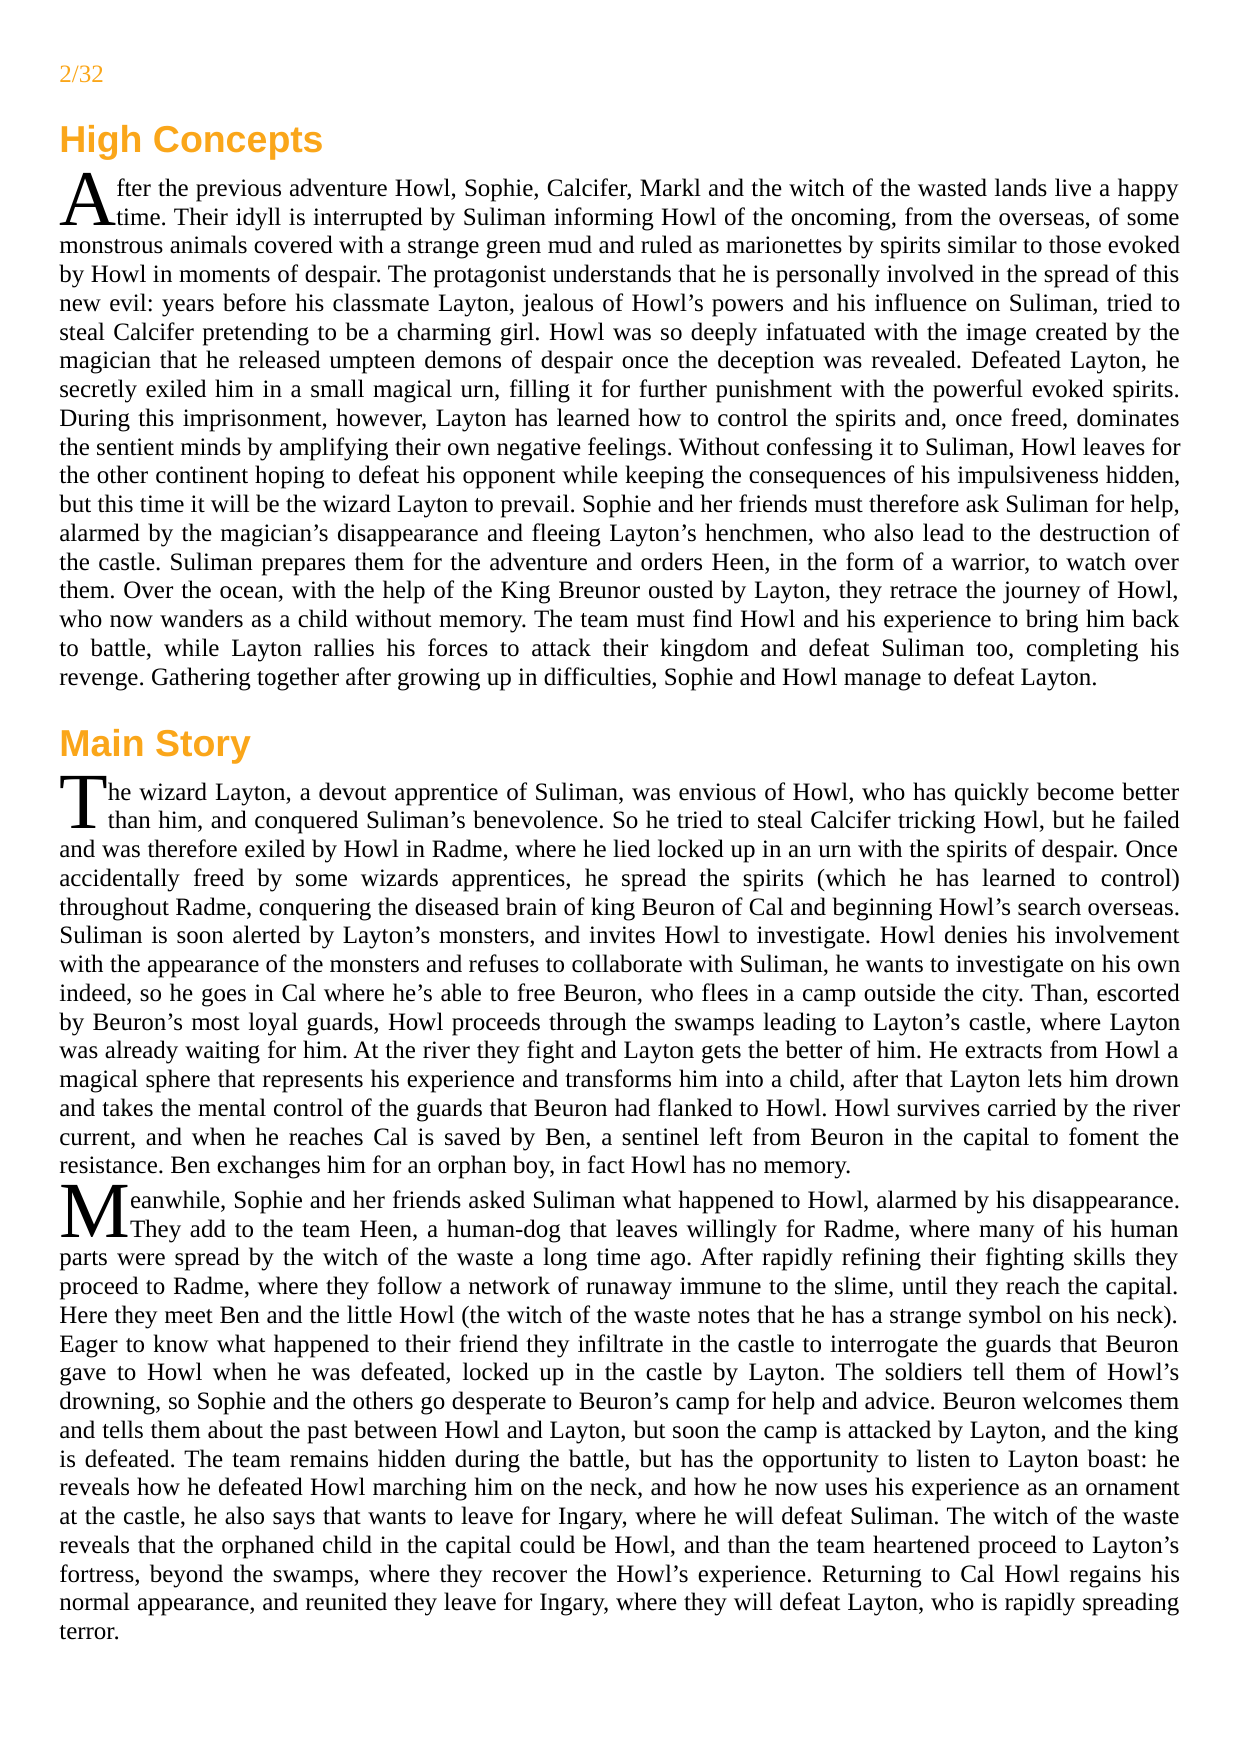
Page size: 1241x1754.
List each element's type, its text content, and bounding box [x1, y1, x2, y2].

text Meanwhile, Sophie and her friends asked Suliman what happened to Howl, alarmed by his disappearance. They add to the team Heen, a human-dog that leaves willingly for Radme, where many of his human parts were spread by the witch of the waste a long time ago. After rapidly refining their fighting skills they proceed to Radme, where they follow a network of runaway immune to the slime, until they reach the capital. Here they meet Ben and the little Howl (the witch of the waste notes that he has a strange symbol on his neck). Eager to know what happened to their friend they infiltrate in the castle to interrogate the guards that Beuron gave to Howl when he was defeated, locked up in the castle by Layton. The soldiers tell them of Howl’s drowning, so Sophie and the others go desperate to Beuron’s camp for help and advice. Beuron welcomes them and tells them about the past between Howl and Layton, but soon the camp is attacked by Layton, and the king is defeated. The team remains hidden during the battle, but has the opportunity to listen to Layton boast: he reveals how he defeated Howl marching him on the neck, and how he now uses his experience as an ornament at the castle, he also says that wants to leave for Ingary, where he will defeat Suliman. The witch of the waste reveals that the orphaned child in the capital could be Howl, and than the team heartened proceed to Layton’s fortress, beyond the swamps, where they recover the Howl’s experience. Returning to Cal Howl regains his normal appearance, and reunited they leave for Ingary, where they will defeat Layton, who is rapidly spreading terror. [59, 1185, 1181, 1645]
subtitle High Concepts [59, 117, 1181, 160]
subtitle Main Story [59, 721, 1181, 764]
text After the previous adventure Howl, Sophie, Calcifer, Markl and the witch of the wasted lands live a happy time. Their idyll is interrupted by Suliman informing Howl of the oncoming, from the overseas, of some monstrous animals covered with a strange green mud and ruled as marionettes by spirits similar to those evoked by Howl in moments of despair. The protagonist understands that he is personally involved in the spread of this new evil: years before his classmate Layton, jealous of Howl’s powers and his influence on Suliman, tried to steal Calcifer pretending to be a charming girl. Howl was so deeply infatuated with the image created by the magician that he released umpteen demons of despair once the deception was revealed. Defeated Layton, he secretly exiled him in a small magical urn, filling it for further punishment with the powerful evoked spirits. During this imprisonment, however, Layton has learned how to control the spirits and, once freed, dominates the sentient minds by amplifying their own negative feelings. Without confessing it to Suliman, Howl leaves for the other continent hoping to defeat his opponent while keeping the consequences of his impulsiveness hidden, but this time it will be the wizard Layton to prevail. Sophie and her friends must therefore ask Suliman for help, alarmed by the magician’s disappearance and fleeing Layton’s henchmen, who also lead to the destruction of the castle. Suliman prepares them for the adventure and orders Heen, in the form of a warrior, to watch over them. Over the ocean, with the help of the King Breunor ousted by Layton, they retrace the journey of Howl, who now wanders as a child without memory. The team must find Howl and his experience to bring him back to battle, while Layton rallies his forces to attack their kingdom and defeat Suliman too, completing his revenge. Gathering together after growing up in difficulties, Sophie and Howl manage to defeat Layton. [59, 173, 1181, 690]
text The wizard Layton, a devout apprentice of Suliman, was envious of Howl, who has quickly become better than him, and conquered Suliman’s benevolence. So he tried to steal Calcifer tricking Howl, but he failed and was therefore exiled by Howl in Radme, where he lied locked up in an urn with the spirits of despair. Once accidentally freed by some wizards apprentices, he spread the spirits (which he has learned to control) throughout Radme, conquering the diseased brain of king Beuron of Cal and beginning Howl’s search overseas. Suliman is soon alerted by Layton’s monsters, and invites Howl to investigate. Howl denies his involvement with the appearance of the monsters and refuses to collaborate with Suliman, he wants to investigate on his own indeed, so he goes in Cal where he’s able to free Beuron, who flees in a camp outside the city. Than, escorted by Beuron’s most loyal guards, Howl proceeds through the swamps leading to Layton’s castle, where Layton was already waiting for him. At the river they fight and Layton gets the better of him. He extracts from Howl a magical sphere that represents his experience and transforms him into a child, after that Layton lets him drown and takes the mental control of the guards that Beuron had flanked to Howl. Howl survives carried by the river current, and when he reaches Cal is saved by Ben, a sentinel left from Beuron in the capital to foment the resistance. Ben exchanges him for an orphan boy, in fact Howl has no memory. [59, 777, 1181, 1179]
